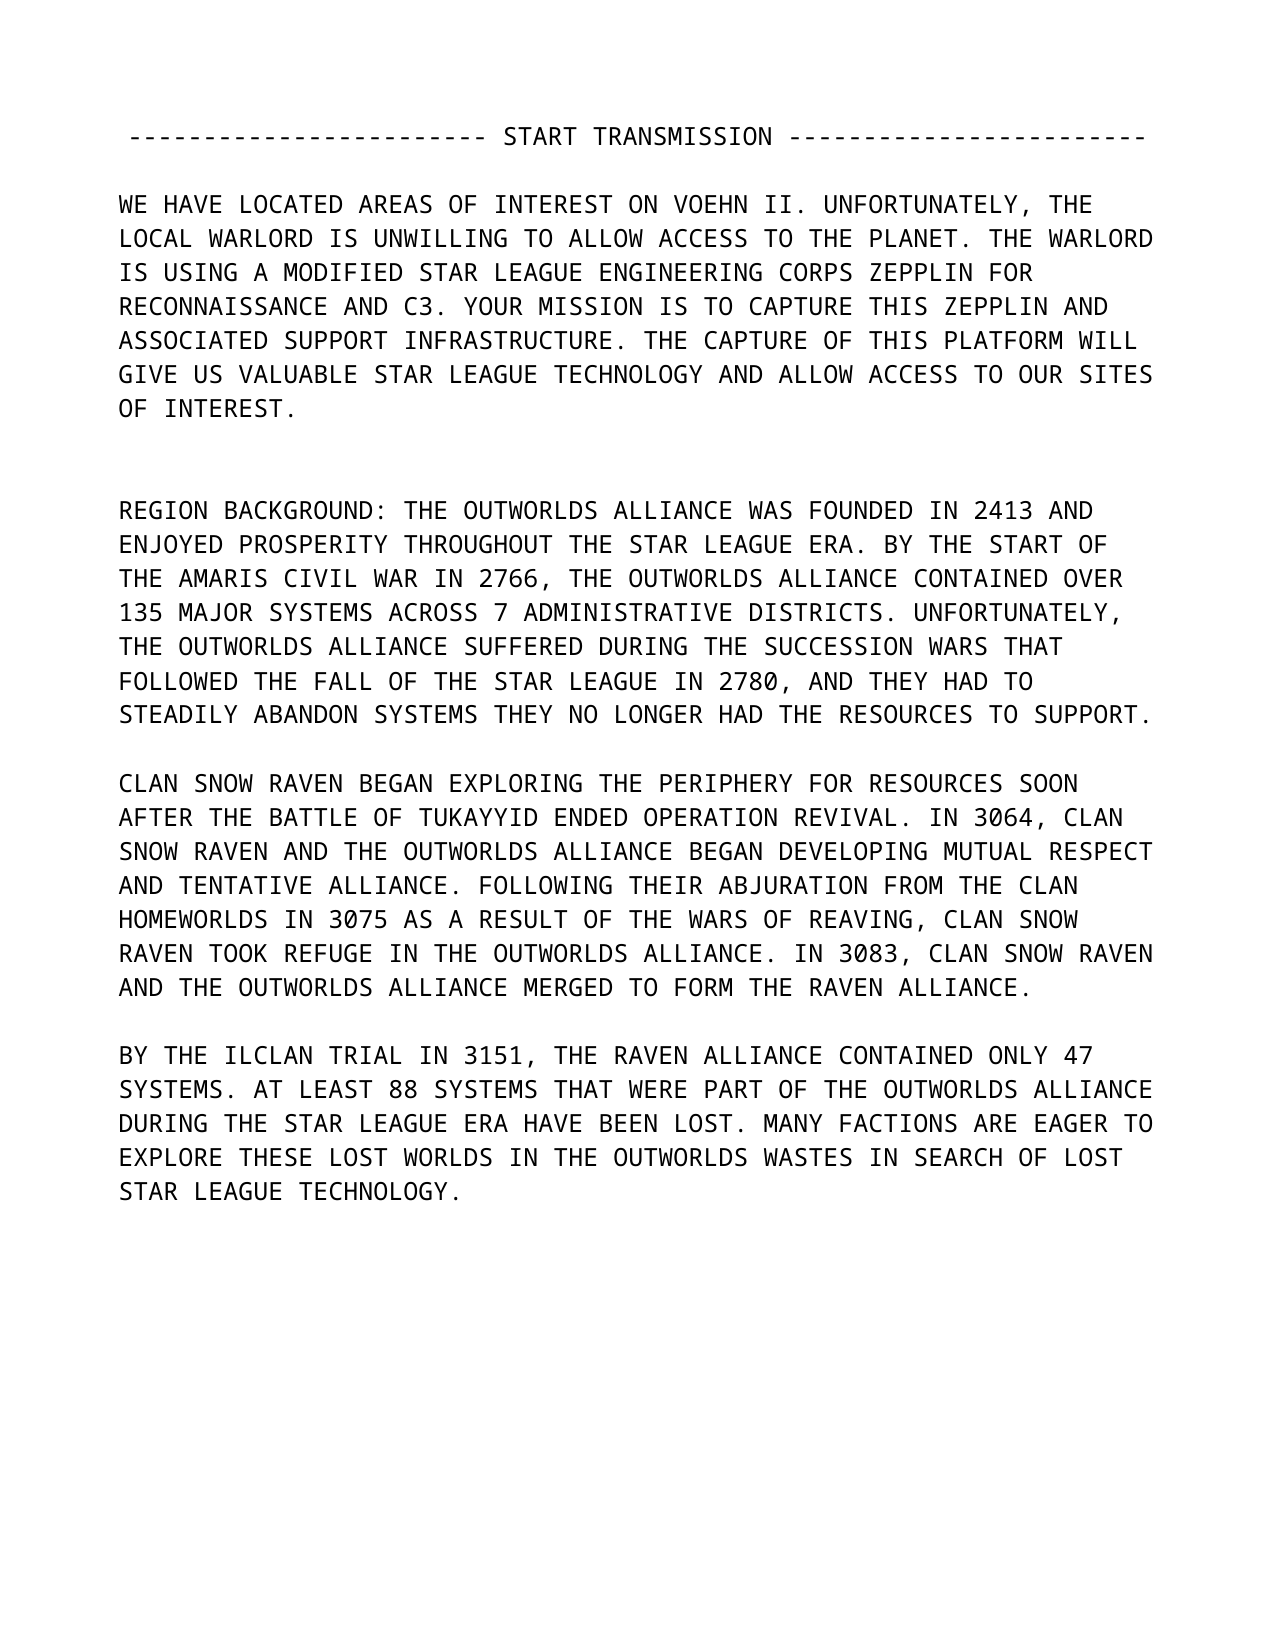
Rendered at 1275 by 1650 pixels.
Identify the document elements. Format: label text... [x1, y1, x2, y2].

text ------------------------ START TRANSMISSION ------------------------ [118, 118, 1157, 152]
text WE HAVE LOCATED AREAS OF INTEREST ON VOEHN II. UNFORTUNATELY, THE LOCAL WARLORD IS UNWILLING TO ALLOW ACCESS TO THE PLANET. THE WARLORD IS USING A MODIFIED STAR LEAGUE ENGINEERING CORPS ZEPPLIN FOR RECONNAISSANCE AND C3. YOUR MISSION IS TO CAPTURE THIS ZEPPLIN AND ASSOCIATED SUPPORT INFRASTRUCTURE. THE CAPTURE OF THIS PLATFORM WILL GIVE US VALUABLE STAR LEAGUE TECHNOLOGY AND ALLOW ACCESS TO OUR SITES OF INTEREST. [118, 152, 1157, 425]
text CLAN SNOW RAVEN BEGAN EXPLORING THE PERIPHERY FOR RESOURCES SOON AFTER THE BATTLE OF TUKAYYID ENDED OPERATION REVIVAL. IN 3064, CLAN SNOW RAVEN AND THE OUTWORLDS ALLIANCE BEGAN DEVELOPING MUTUAL RESPECT AND TENTATIVE ALLIANCE. FOLLOWING THEIR ABJURATION FROM THE CLAN HOMEWORLDS IN 3075 AS A RESULT OF THE WARS OF REAVING, CLAN SNOW RAVEN TOOK REFUGE IN THE OUTWORLDS ALLIANCE. IN 3083, CLAN SNOW RAVEN AND THE OUTWORLDS ALLIANCE MERGED TO FORM THE RAVEN ALLIANCE. [118, 765, 1157, 1004]
text REGION BACKGROUND: THE OUTWORLDS ALLIANCE WAS FOUNDED IN 2413 AND ENJOYED PROSPERITY THROUGHOUT THE STAR LEAGUE ERA. BY THE START OF THE AMARIS CIVIL WAR IN 2766, THE OUTWORLDS ALLIANCE CONTAINED OVER 135 MAJOR SYSTEMS ACROSS 7 ADMINISTRATIVE DISTRICTS. UNFORTUNATELY, THE OUTWORLDS ALLIANCE SUFFERED DURING THE SUCCESSION WARS THAT FOLLOWED THE FALL OF THE STAR LEAGUE IN 2780, AND THEY HAD TO STEADILY ABANDON SYSTEMS THEY NO LONGER HAD THE RESOURCES TO SUPPORT. [118, 493, 1157, 731]
text BY THE ILCLAN TRIAL IN 3151, THE RAVEN ALLIANCE CONTAINED ONLY 47 SYSTEMS. AT LEAST 88 SYSTEMS THAT WERE PART OF THE OUTWORLDS ALLIANCE DURING THE STAR LEAGUE ERA HAVE BEEN LOST. MANY FACTIONS ARE EAGER TO EXPLORE THESE LOST WORLDS IN THE OUTWORLDS WASTES IN SEARCH OF LOST STAR LEAGUE TECHNOLOGY. [118, 1038, 1157, 1208]
